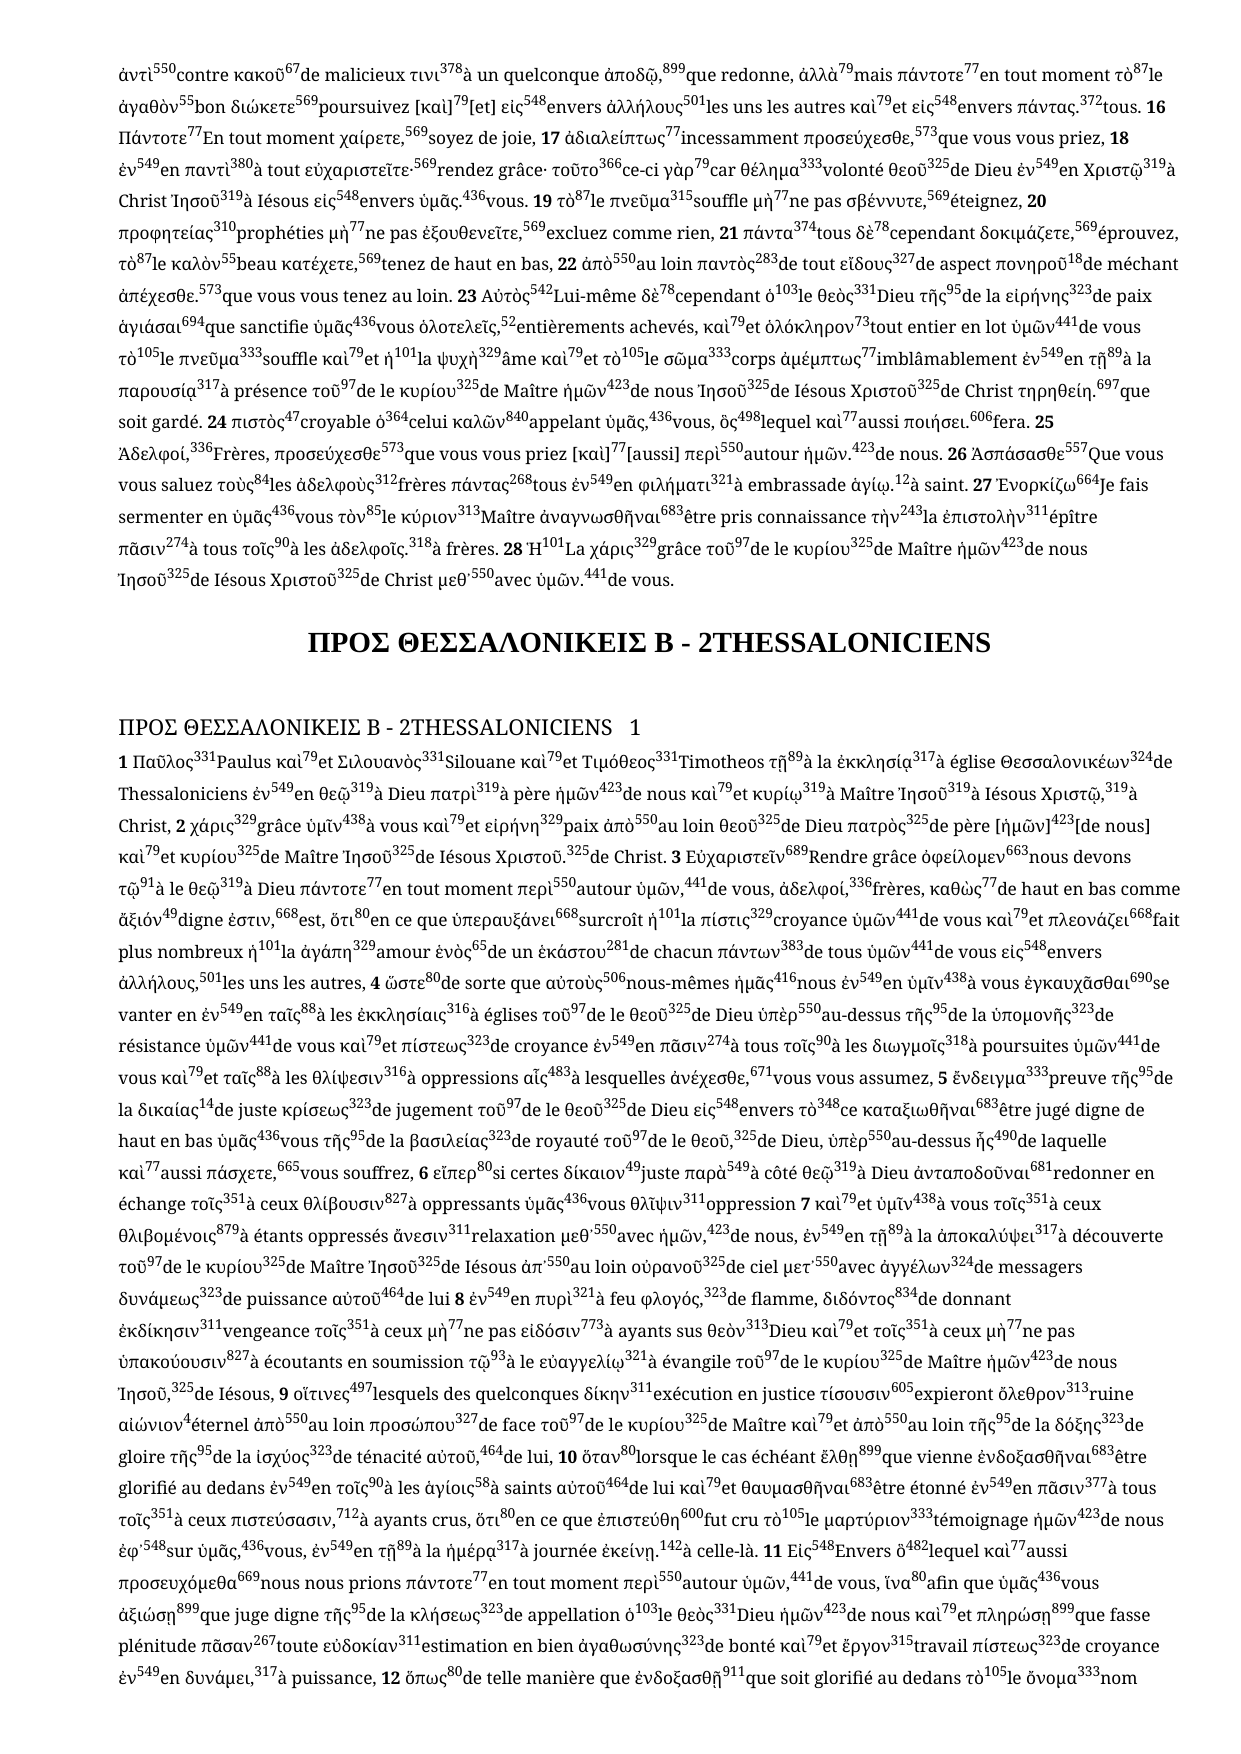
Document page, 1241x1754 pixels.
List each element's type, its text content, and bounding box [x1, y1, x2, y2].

subtitle ΠΡΟΣ ΘΕΣΣΑΛΟΝΙΚΕΙΣ Β - 2THESSALONICIENS [118, 625, 1181, 658]
text 1 Περὶ550Autour δὲ78cependant τῶν96de les χρόνων324de temps καὶ79et τῶν96de les καιρῶν,324de moments, ἀδελφοί,336frères, οὐ77non χρείαν311besoin ἔχετε665vous avez ὑμῖν438à vous γράφεσθαι,692être graphé, 2 αὐτοὶ523vous-mêmes γὰρ79car ἀκριβῶς77exactement οἴδατε639vous avez su ὅτι80en ce que ἡμέρα329journée κυρίου325de Maître ὡς80comme κλέπτης331voleur ἐν549en νυκτὶ317à nuit οὕτως77ainsi ἔρχεται.674se vient. 3 ὅταν80lorsque le cas échéant λέγωσιν·920que disent· εἰρήνη329paix καὶ79et ἀσφάλεια,329sécurité, τότε77alors αἰφνίδιος71soudain αὐτοῖς457à eux ἐφίσταται674se présente ὄλεθρος331ruine ὥσπερ80comme certes ἡ101la ὠδὶν329douleur d'accouchement τῇ350à celle ἐν549en γαστρὶ317à ventre ἐχούσῃ,826à ayante, καὶ79et οὐ77non μὴ77ne pas ἐκφύγωσιν.898que fuient dehors. 4 ὑμεῖς447vous δέ,78cependant, ἀδελφοί,336frères, οὐκ77non ἐστὲ665vous êtes ἐν549en σκότει,321à ténèbre, ἵνα80afin que ἡ101la ἡμέρα329journée ὑμᾶς436vous ὡς80comme κλέπτας312voleurs καταλάβῃ·899que prenne contre· 5 πάντες389tous γὰρ79car ὑμεῖς447vous υἱοὶ330fils φωτός327de lumière ἐστε665vous êtes καὶ79et υἱοὶ330fils ἡμέρας.323de journée. Οὐκ77Non ἐσμὲν663nous sommes νυκτὸς323de nuit οὐδὲ79non cependant σκότους·327de ténèbre· 6 ἄρα77par conséquent οὖν79donc μὴ79ne pas καθεύδωμεν916que nous dormions de haut en bas ὡς80comme οἱ102les λοιποὶ389restants ἀλλὰ79mais γρηγορῶμεν916que nous vigilions καὶ79et νήφωμεν.916que nous soyons sobre. 7 Οἱ363Ceux γὰρ79car καθεύδοντες839dormants de haut en bas νυκτὸς323de nuit καθεύδουσιν667dorment de haut en bas καὶ79et οἱ363ceux μεθυσκόμενοι890étants enivrés νυκτὸς323de nuit μεθύουσιν·667délirent en ivresse· 8 ἡμεῖς430nous δὲ78cependant ἡμέρας323de journée ὄντες839étants νήφωμεν916que nous soyons sobre ἐνδυσάμενοι739se ayants habillés θώρακα313thorax πίστεως323de croyance καὶ79et ἀγάπης323de amour καὶ79et περικεφαλαίαν311casque ἐλπίδα311espérance σωτηρίας·323de sauvetage· 9 ὅτι80en ce que οὐκ77non ἔθετο592se posa ἡμᾶς416nous ὁ103le θεὸς331Dieu εἰς548envers ὀργὴν311colère ἀλλ᾽79mais εἰς548envers περιποίησιν311conservation σωτηρίας323de sauvetage διὰ550par τοῦ97de le κυρίου325de Maître ἡμῶν423de nous Ἰησοῦ325de Iésous Χριστοῦ325de Christ 10 τοῦ358de celui ἀποθανόντος716de ayant mort loin ὑπὲρ550au-dessus ἡμῶν,423de nous, ἵνα80afin que εἴτε79soit γρηγορῶμεν916que nous vigilions εἴτε79soit καθεύδωμεν916que nous dormions de haut en bas ἅμα77simultanément σὺν549avec αὐτῷ458à lui ζήσωμεν.894que nous vivions. 11 Διὸ79C'est pourquoi παρακαλεῖτε569appelez à côté ἀλλήλους501les uns les autres καὶ79et οἰκοδομεῖτε569édifiez en maison εἷς71un τὸν85le ἕνα,53un, καθὼς77de haut en bas comme καὶ77aussi ποιεῖτε.665vous faites. 12 Ἐρωτῶμεν663Nous sollicitons δὲ78cependant ὑμᾶς,436vous, ἀδελφοί,336frères, εἰδέναι686avoir su τοὺς345ceux κοπιῶντας821peinants ἐν549en ὑμῖν438à vous καὶ79et προϊσταμένους848se dressants au-devant ὑμῶν441de vous ἐν549en κυρίῳ319à Maître καὶ79et νουθετοῦντας821admonestants ὑμᾶς436vous 13 καὶ79et ἡγεῖσθαι690se gouverner αὐτοὺς451eux ὑπερεκπερισσοῦ77superabondamment ἐν549en ἀγάπῃ317à amour διὰ548par le fait de τὸ87le ἔργον315travail αὐτῶν.463de eux. εἰρηνεύετε569pacifiez ἐν549en ἑαυτοῖς.519à vous-mêmes. 14 Παρακαλοῦμεν663Nous appelons à côté δὲ78cependant ὑμᾶς,436vous, ἀδελφοί,336frères, νουθετεῖτε569admonestez τοὺς84les ἀτάκτους,52désordonnés, παραμυθεῖσθε573que vous vous réconfortez τοὺς84les ὀλιγοψύχους,52faibles d'âmes, ἀντέχεσθε573que vous vous tenez contre τῶν96de les ἀσθενῶν,64de infirmes, μακροθυμεῖτε569éloignez fureur πρὸς548vers πάντας.372tous. 15 ὁρᾶτε569voyez μή79ne pas τις390un quelconque κακὸν55malicieux ἀντὶ550contre κακοῦ67de malicieux τινι378à un quelconque ἀποδῷ,899que redonne, ἀλλὰ79mais πάντοτε77en tout moment τὸ87le ἀγαθὸν55bon διώκετε569poursuivez [καὶ]79[et] εἰς548envers ἀλλήλους501les uns les autres καὶ79et εἰς548envers πάντας.372tous. 16 Πάντοτε77En tout moment χαίρετε,569soyez de joie, 17 ἀδιαλείπτως77incessamment προσεύχεσθε,573que vous vous priez, 18 ἐν549en παντὶ380à tout εὐχαριστεῖτε·569rendez grâce· τοῦτο366ce-ci γὰρ79car θέλημα333volonté θεοῦ325de Dieu ἐν549en Χριστῷ319à Christ Ἰησοῦ319à Iésous εἰς548envers ὑμᾶς.436vous. 19 τὸ87le πνεῦμα315souffle μὴ77ne pas σβέννυτε,569éteignez, 20 προφητείας310prophéties μὴ77ne pas ἐξουθενεῖτε,569excluez comme rien, 21 πάντα374tous δὲ78cependant δοκιμάζετε,569éprouvez, τὸ87le καλὸν55beau κατέχετε,569tenez de haut en bas, 22 ἀπὸ550au loin παντὸς283de tout εἴδους327de aspect πονηροῦ18de méchant ἀπέχεσθε.573que vous vous tenez au loin. 23 Αὐτὸς542Lui-même δὲ78cependant ὁ103le θεὸς331Dieu τῆς95de la εἰρήνης323de paix ἁγιάσαι694que sanctifie ὑμᾶς436vous ὁλοτελεῖς,52entièrements achevés, καὶ79et ὁλόκληρον73tout entier en lot ὑμῶν441de vous τὸ105le πνεῦμα333souffle καὶ79et ἡ101la ψυχὴ329âme καὶ79et τὸ105le σῶμα333corps ἀμέμπτως77imblâmablement ἐν549en τῇ89à la παρουσίᾳ317à présence τοῦ97de le κυρίου325de Maître ἡμῶν423de nous Ἰησοῦ325de Iésous Χριστοῦ325de Christ τηρηθείη.697que soit gardé. 24 πιστὸς47croyable ὁ364celui καλῶν840appelant ὑμᾶς,436vous, ὃς498lequel καὶ77aussi ποιήσει.606fera. 25 Ἀδελφοί,336Frères, προσεύχεσθε573que vous vous priez [καὶ]77[aussi] περὶ550autour ἡμῶν.423de nous. 26 Ἀσπάσασθε557Que vous vous saluez τοὺς84les ἀδελφοὺς312frères πάντας268tous ἐν549en φιλήματι321à embrassade ἁγίῳ.12à saint. 27 Ἐνορκίζω664Je fais sermenter en ὑμᾶς436vous τὸν85le κύριον313Maître ἀναγνωσθῆναι683être pris connaissance τὴν243la ἐπιστολὴν311épître πᾶσιν274à tous τοῖς90à les ἀδελφοῖς.318à frères. 28 Ἡ101La χάρις329grâce τοῦ97de le κυρίου325de Maître ἡμῶν423de nous Ἰησοῦ325de Iésous Χριστοῦ325de Christ μεθ᾽550avec ὑμῶν.441de vous. [118, 59, 1181, 592]
text 1 Παῦλος331Paulus καὶ79et Σιλουανὸς331Silouane καὶ79et Τιμόθεος331Timotheos τῇ89à la ἐκκλησίᾳ317à église Θεσσαλονικέων324de Thessaloniciens ἐν549en θεῷ319à Dieu πατρὶ319à père ἡμῶν423de nous καὶ79et κυρίῳ319à Maître Ἰησοῦ319à Iésous Χριστῷ,319à Christ, 2 χάρις329grâce ὑμῖν438à vous καὶ79et εἰρήνη329paix ἀπὸ550au loin θεοῦ325de Dieu πατρὸς325de père [ἡμῶν]423[de nous] καὶ79et κυρίου325de Maître Ἰησοῦ325de Iésous Χριστοῦ.325de Christ. 3 Εὐχαριστεῖν689Rendre grâce ὀφείλομεν663nous devons τῷ91à le θεῷ319à Dieu πάντοτε77en tout moment περὶ550autour ὑμῶν,441de vous, ἀδελφοί,336frères, καθὼς77de haut en bas comme ἄξιόν49digne ἐστιν,668est, ὅτι80en ce que ὑπεραυξάνει668surcroît ἡ101la πίστις329croyance ὑμῶν441de vous καὶ79et πλεονάζει668fait plus nombreux ἡ101la ἀγάπη329amour ἑνὸς65de un ἑκάστου281de chacun πάντων383de tous ὑμῶν441de vous εἰς548envers ἀλλήλους,501les uns les autres, 4 ὥστε80de sorte que αὐτοὺς506nous-mêmes ἡμᾶς416nous ἐν549en ὑμῖν438à vous ἐγκαυχᾶσθαι690se vanter en ἐν549en ταῖς88à les ἐκκλησίαις316à églises τοῦ97de le θεοῦ325de Dieu ὑπὲρ550au-dessus τῆς95de la ὑπομονῆς323de résistance ὑμῶν441de vous καὶ79et πίστεως323de croyance ἐν549en πᾶσιν274à tous τοῖς90à les διωγμοῖς318à poursuites ὑμῶν441de vous καὶ79et ταῖς88à les θλίψεσιν316à oppressions αἷς483à lesquelles ἀνέχεσθε,671vous vous assumez, 5 ἔνδειγμα333preuve τῆς95de la δικαίας14de juste κρίσεως323de jugement τοῦ97de le θεοῦ325de Dieu εἰς548envers τὸ348ce καταξιωθῆναι683être jugé digne de haut en bas ὑμᾶς436vous τῆς95de la βασιλείας323de royauté τοῦ97de le θεοῦ,325de Dieu, ὑπὲρ550au-dessus ἧς490de laquelle καὶ77aussi πάσχετε,665vous souffrez, 6 εἴπερ80si certes δίκαιον49juste παρὰ549à côté θεῷ319à Dieu ἀνταποδοῦναι681redonner en échange τοῖς351à ceux θλίβουσιν827à oppressants ὑμᾶς436vous θλῖψιν311oppression 7 καὶ79et ὑμῖν438à vous τοῖς351à ceux θλιβομένοις879à étants oppressés ἄνεσιν311relaxation μεθ᾽550avec ἡμῶν,423de nous, ἐν549en τῇ89à la ἀποκαλύψει317à découverte τοῦ97de le κυρίου325de Maître Ἰησοῦ325de Iésous ἀπ᾽550au loin οὐρανοῦ325de ciel μετ᾽550avec ἀγγέλων324de messagers δυνάμεως323de puissance αὐτοῦ464de lui 8 ἐν549en πυρὶ321à feu φλογός,323de flamme, διδόντος834de donnant ἐκδίκησιν311vengeance τοῖς351à ceux μὴ77ne pas εἰδόσιν773à ayants sus θεὸν313Dieu καὶ79et τοῖς351à ceux μὴ77ne pas ὑπακούουσιν827à écoutants en soumission τῷ93à le εὐαγγελίῳ321à évangile τοῦ97de le κυρίου325de Maître ἡμῶν423de nous Ἰησοῦ,325de Iésous, 9 οἵτινες497lesquels des quelconques δίκην311exécution en justice τίσουσιν605expieront ὄλεθρον313ruine αἰώνιον4éternel ἀπὸ550au loin προσώπου327de face τοῦ97de le κυρίου325de Maître καὶ79et ἀπὸ550au loin τῆς95de la δόξης323de gloire τῆς95de la ἰσχύος323de ténacité αὐτοῦ,464de lui, 10 ὅταν80lorsque le cas échéant ἔλθῃ899que vienne ἐνδοξασθῆναι683être glorifié au dedans ἐν549en τοῖς90à les ἁγίοις58à saints αὐτοῦ464de lui καὶ79et θαυμασθῆναι683être étonné ἐν549en πᾶσιν377à tous τοῖς351à ceux πιστεύσασιν,712à ayants crus, ὅτι80en ce que ἐπιστεύθη600fut cru τὸ105le μαρτύριον333témoignage ἡμῶν423de nous ἐφ᾽548sur ὑμᾶς,436vous, ἐν549en τῇ89à la ἡμέρᾳ317à journée ἐκείνῃ.142à celle-là. 11 Εἰς548Envers ὃ482lequel καὶ77aussi προσευχόμεθα669nous nous prions πάντοτε77en tout moment περὶ550autour ὑμῶν,441de vous, ἵνα80afin que ὑμᾶς436vous ἀξιώσῃ899que juge digne τῆς95de la κλήσεως323de appellation ὁ103le θεὸς331Dieu ἡμῶν423de nous καὶ79et πληρώσῃ899que fasse plénitude πᾶσαν267toute εὐδοκίαν311estimation en bien ἀγαθωσύνης323de bonté καὶ79et ἔργον315travail πίστεως323de croyance ἐν549en δυνάμει,317à puissance, 12 ὅπως80de telle manière que ἐνδοξασθῇ911que soit glorifié au dedans τὸ105le ὄνομα333nom τοῦ97de le κυρίου325de Maître ἡμῶν423de nous Ἰησοῦ325de Iésous ἐν549en ὑμῖν,438à vous, καὶ79et ὑμεῖς447vous ἐν549en αὐτῷ,458à lui, κατὰ548selon τὴν83la χάριν311grâce τοῦ97de le θεοῦ325de Dieu ἡμῶν423de nous καὶ79et κυρίου325de Maître Ἰησοῦ325de Iésous Χριστοῦ.325de Christ. [118, 746, 1181, 1689]
text ΠΡΟΣ ΘΕΣΣΑΛΟΝΙΚΕΙΣ Β - 2THESSALONICIENS 1 [118, 712, 1181, 742]
